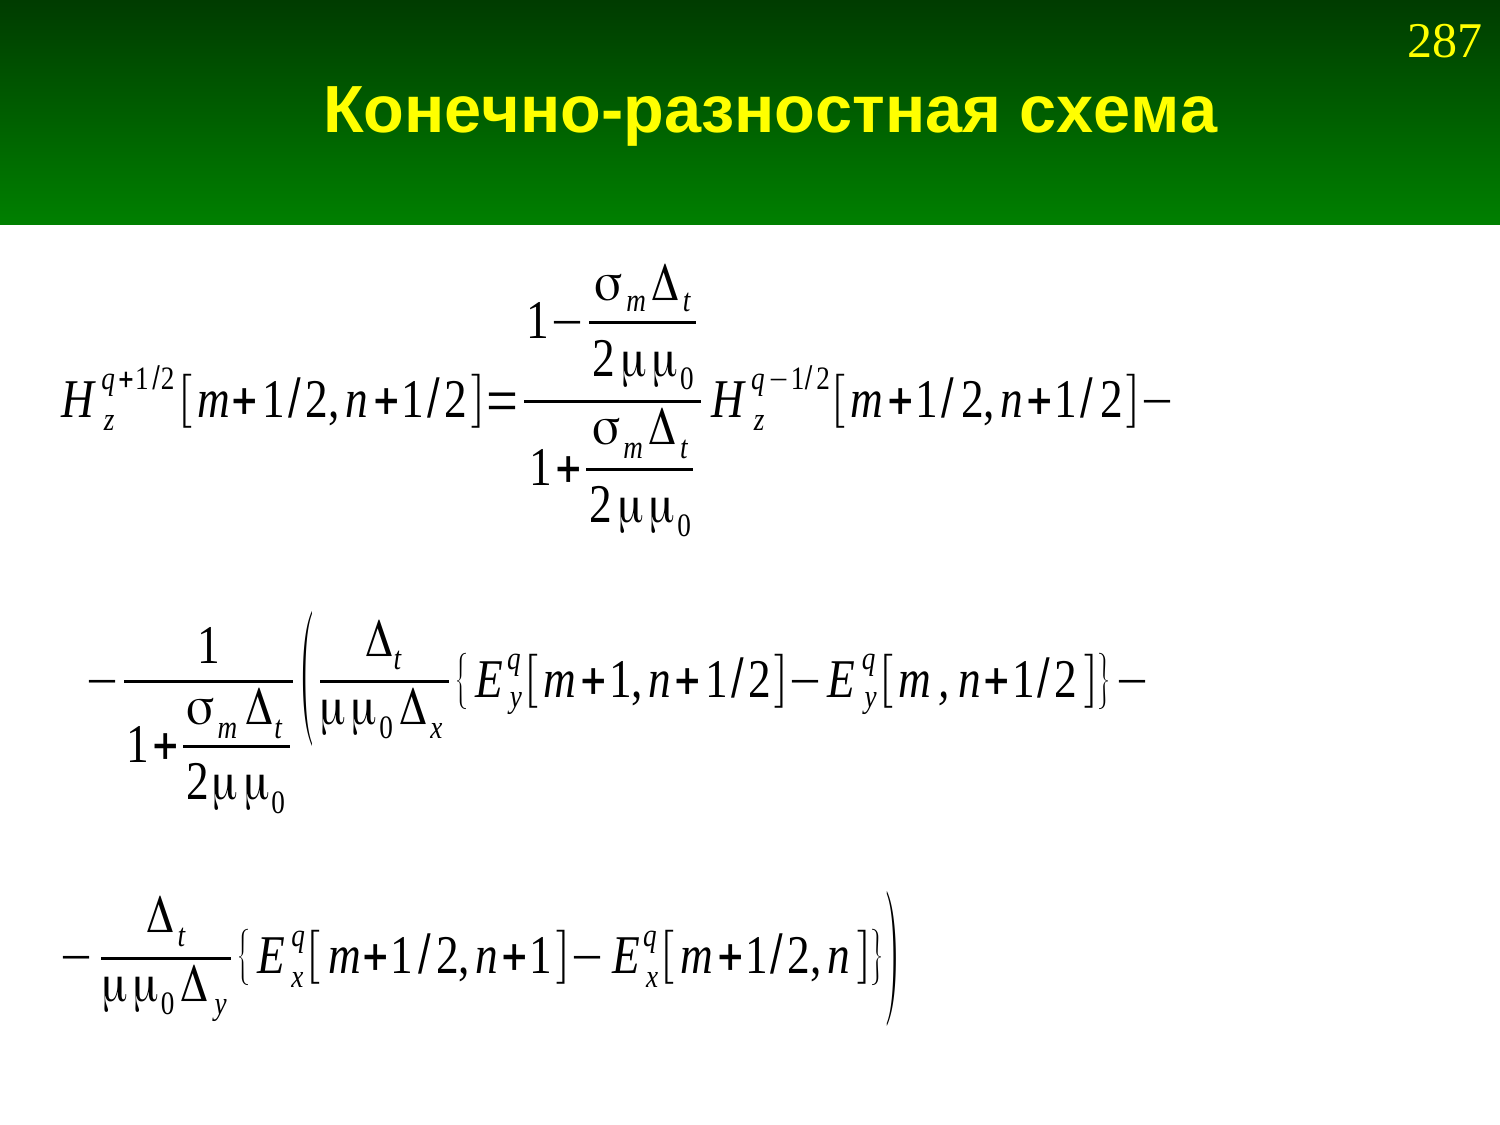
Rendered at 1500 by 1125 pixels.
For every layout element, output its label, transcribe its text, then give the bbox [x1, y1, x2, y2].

chart [47, 259, 1187, 1030]
title Конечно-разностная схема [100, 7, 1441, 204]
